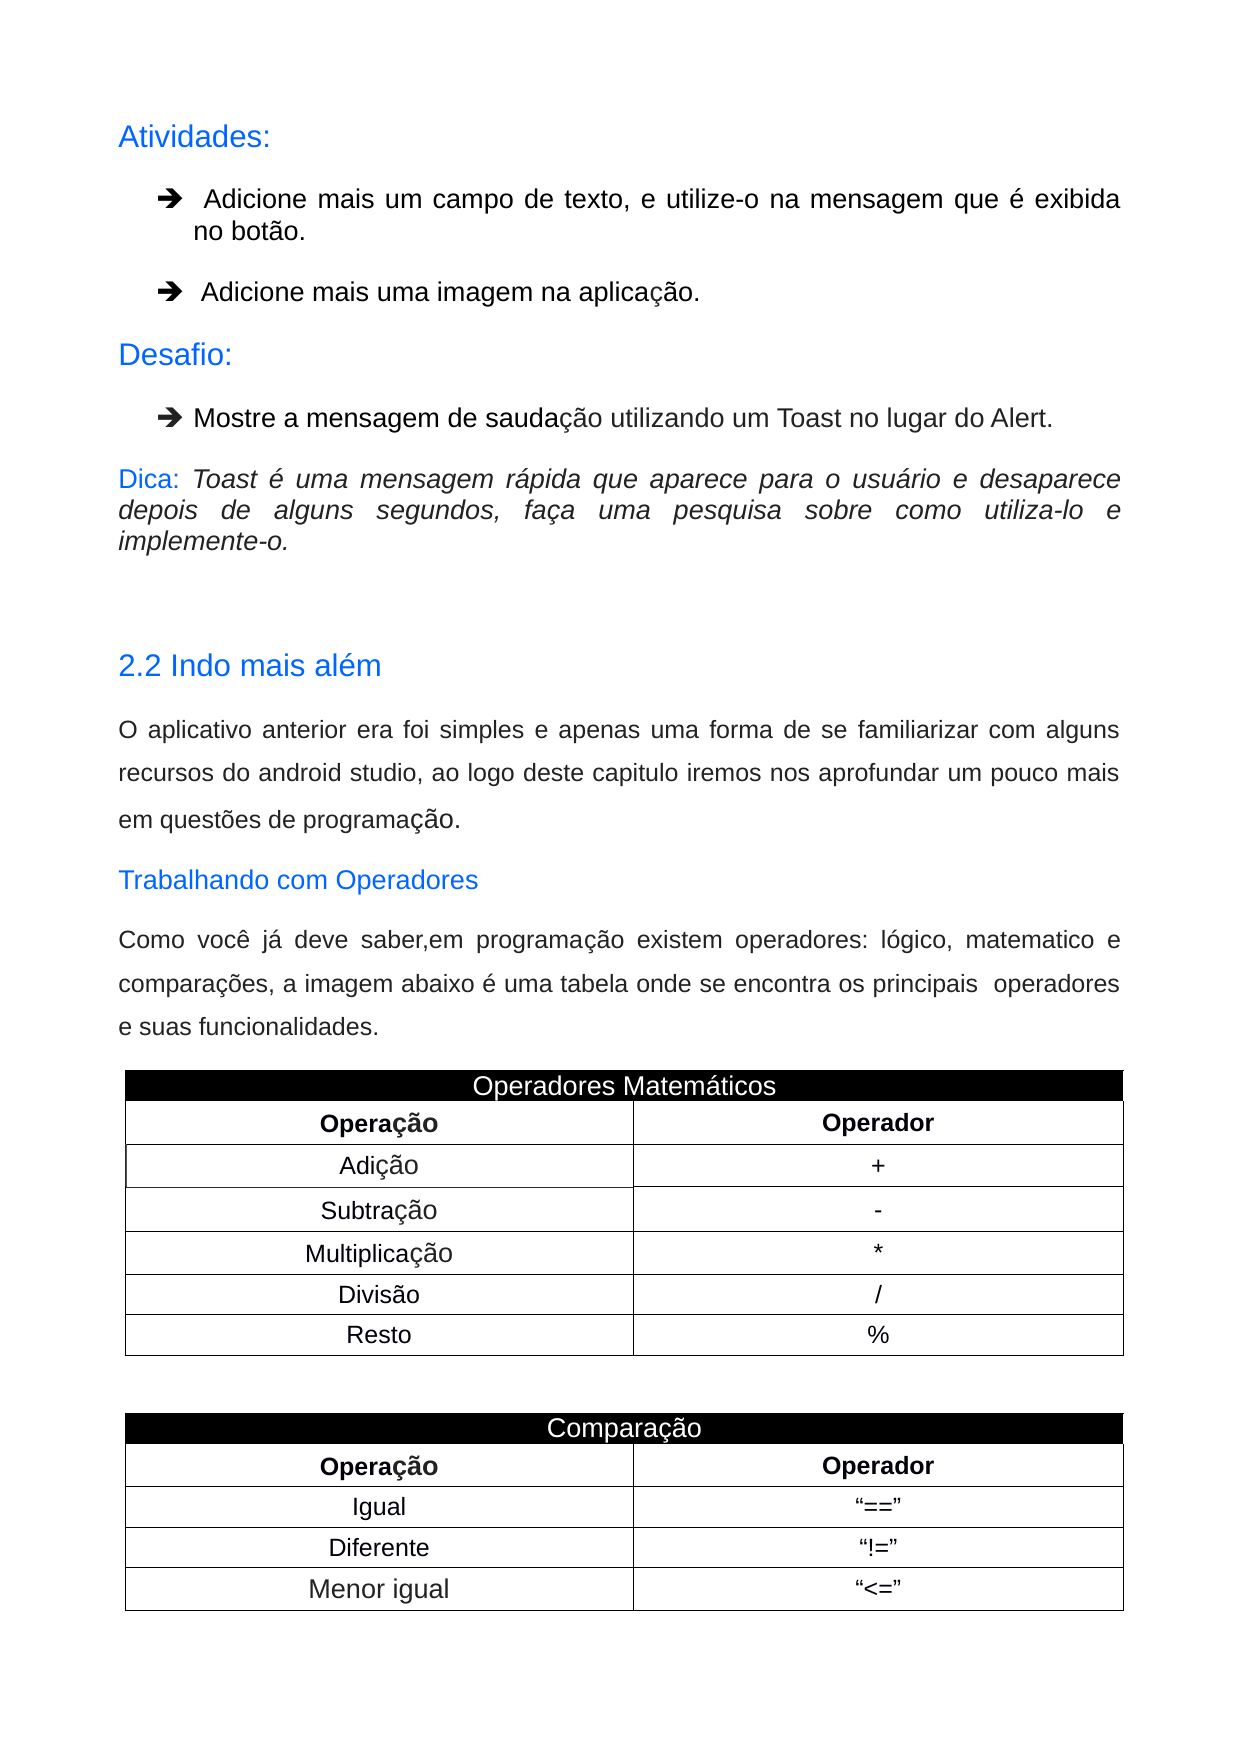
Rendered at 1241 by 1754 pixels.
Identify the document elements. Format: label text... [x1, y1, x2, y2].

table_cell - [634, 1187, 1123, 1231]
table_cell + [634, 1145, 1123, 1186]
table_cell Multiplicação [126, 1232, 633, 1274]
table_cell “==” [634, 1487, 1123, 1527]
table_header Operadores Matemáticos [126, 1071, 1123, 1101]
table_header Comparação [126, 1414, 1123, 1444]
text O aplicativo anterior era foi simples e apenas uma forma de se familiarizar com alguns recursos do android studio, ao logo deste capitulo iremos nos aprofundar um pouco mais em questões de programação. [118, 715, 1122, 834]
table_cell “!=” [634, 1528, 1123, 1567]
table_cell Operação [126, 1101, 633, 1143]
table_cell Operador [634, 1101, 1123, 1143]
table_cell % [634, 1315, 1123, 1354]
table_cell Resto [126, 1315, 633, 1354]
table_cell Operador [634, 1444, 1123, 1486]
text Desafio: [118, 336, 1122, 372]
text Atividades: [118, 118, 1122, 154]
text Trabalhando com Operadores [118, 864, 1122, 895]
table_cell Igual [126, 1487, 633, 1527]
table_cell Diferente [126, 1528, 633, 1567]
table_cell / [634, 1275, 1123, 1314]
table_cell * [634, 1232, 1123, 1274]
text Dica: Toast é uma mensagem rápida que aparece para o usuário e desaparece depois de alguns segundos, faça uma pesquisa sobre como utiliza-lo e implemente-o. [118, 463, 1122, 556]
text Como você já deve saber,em programação existem operadores: lógico, matematico e comparações, a imagem abaixo é uma tabela onde se encontra os principais operadores e suas funcionalidades. [118, 926, 1122, 1041]
table_cell Operação [126, 1444, 633, 1486]
table_cell Subtração [126, 1189, 633, 1231]
list Adicione mais um campo de texto, e utilize-o na mensagem que é exibida no botão. [156, 183, 1122, 246]
list Adicione mais uma imagem na aplicação. [156, 276, 1122, 307]
table_cell Adição [127, 1145, 633, 1186]
table_cell Divisão [126, 1275, 633, 1314]
text 2.2 Indo mais além [118, 647, 1122, 683]
list Mostre a mensagem de saudação utilizando um Toast no lugar do Alert. [156, 402, 1122, 433]
table_cell Menor igual [126, 1568, 633, 1610]
table_cell “<=” [634, 1568, 1123, 1610]
